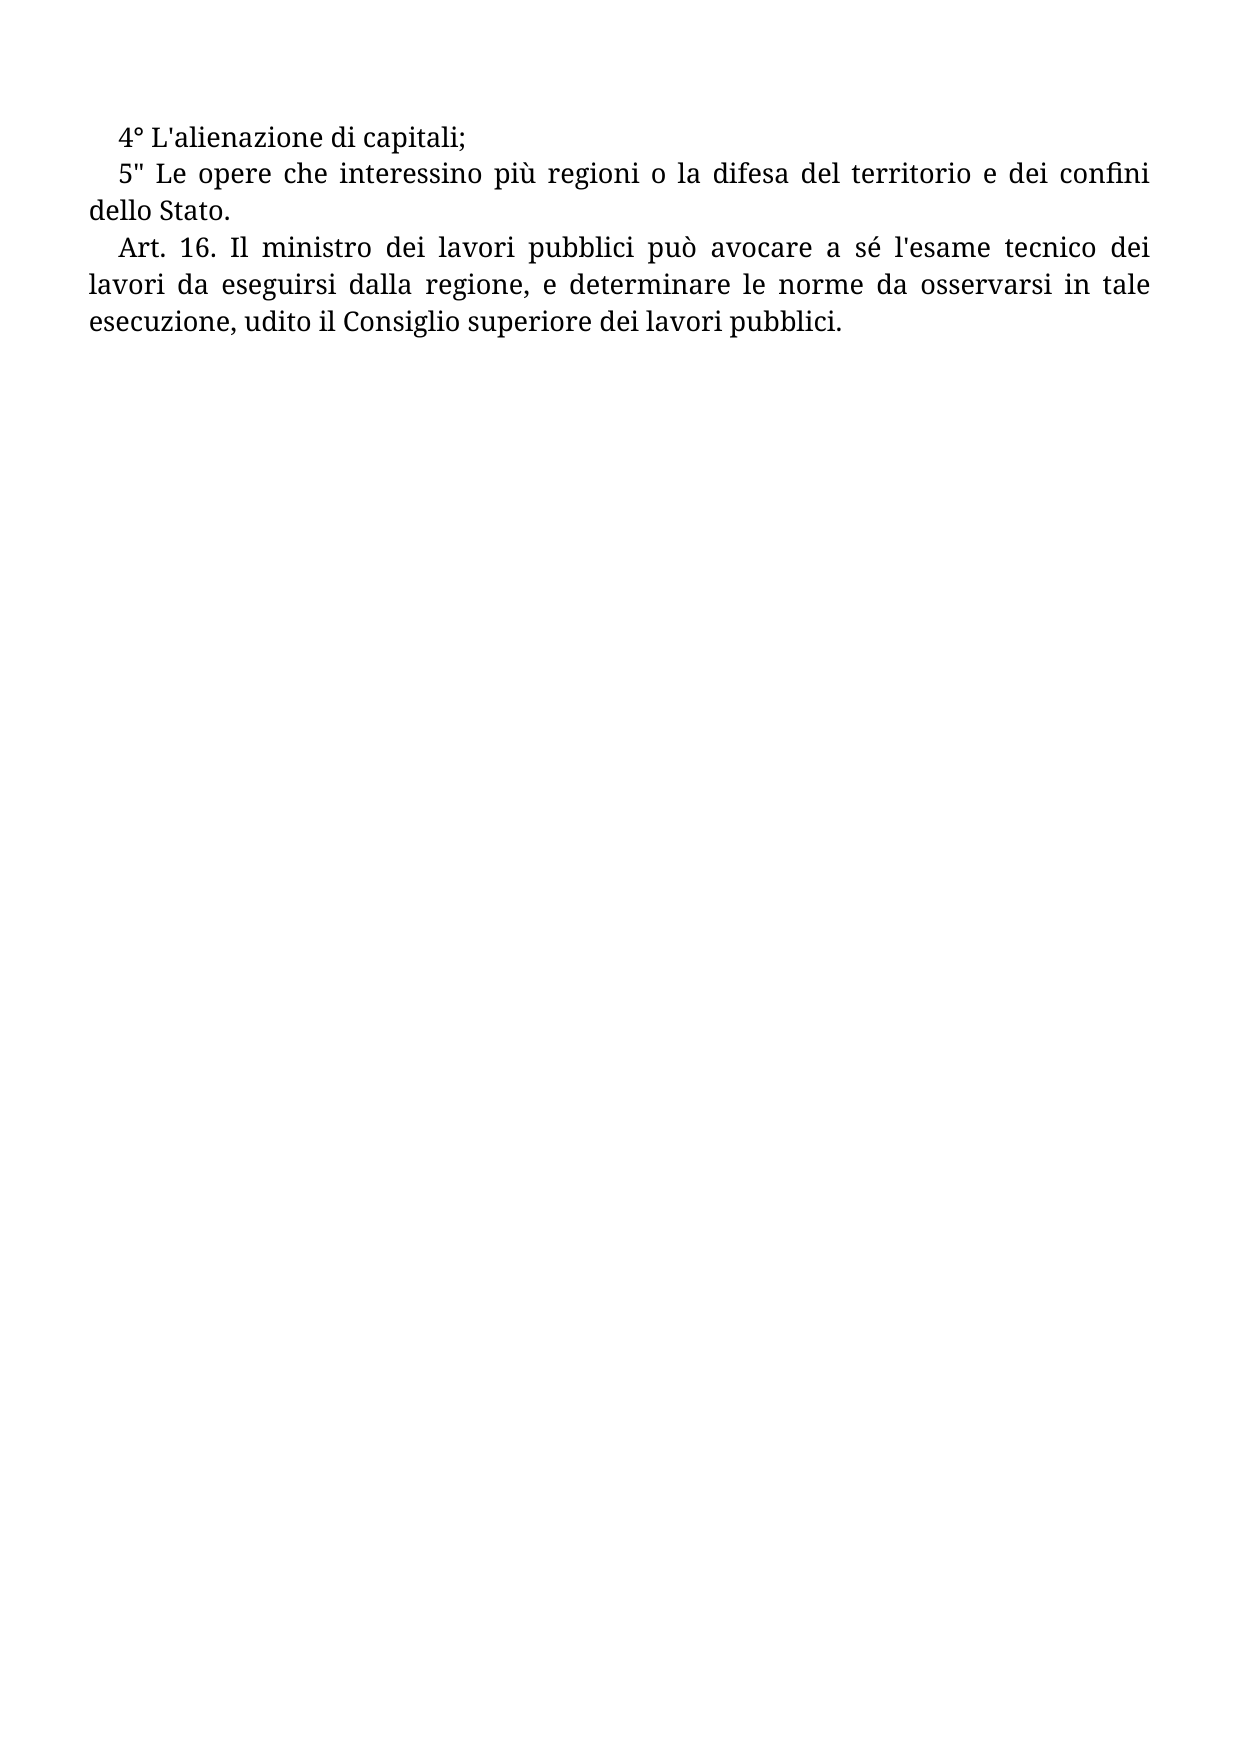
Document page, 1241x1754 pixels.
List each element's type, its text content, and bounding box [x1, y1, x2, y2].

text 4° L'alienazione di capitali; [88, 118, 1152, 155]
text Art. 16. Il ministro dei lavori pubblici può avocare a sé l'esame tecnico dei lavori da eseguirsi dalla regione, e determinare le norme da osservarsi in tale esecuzione, udito il Consiglio superiore dei lavori pubblici. [88, 229, 1152, 339]
text 5" Le opere che interessino più regioni o la difesa del territorio e dei confini dello Stato. [88, 155, 1152, 229]
